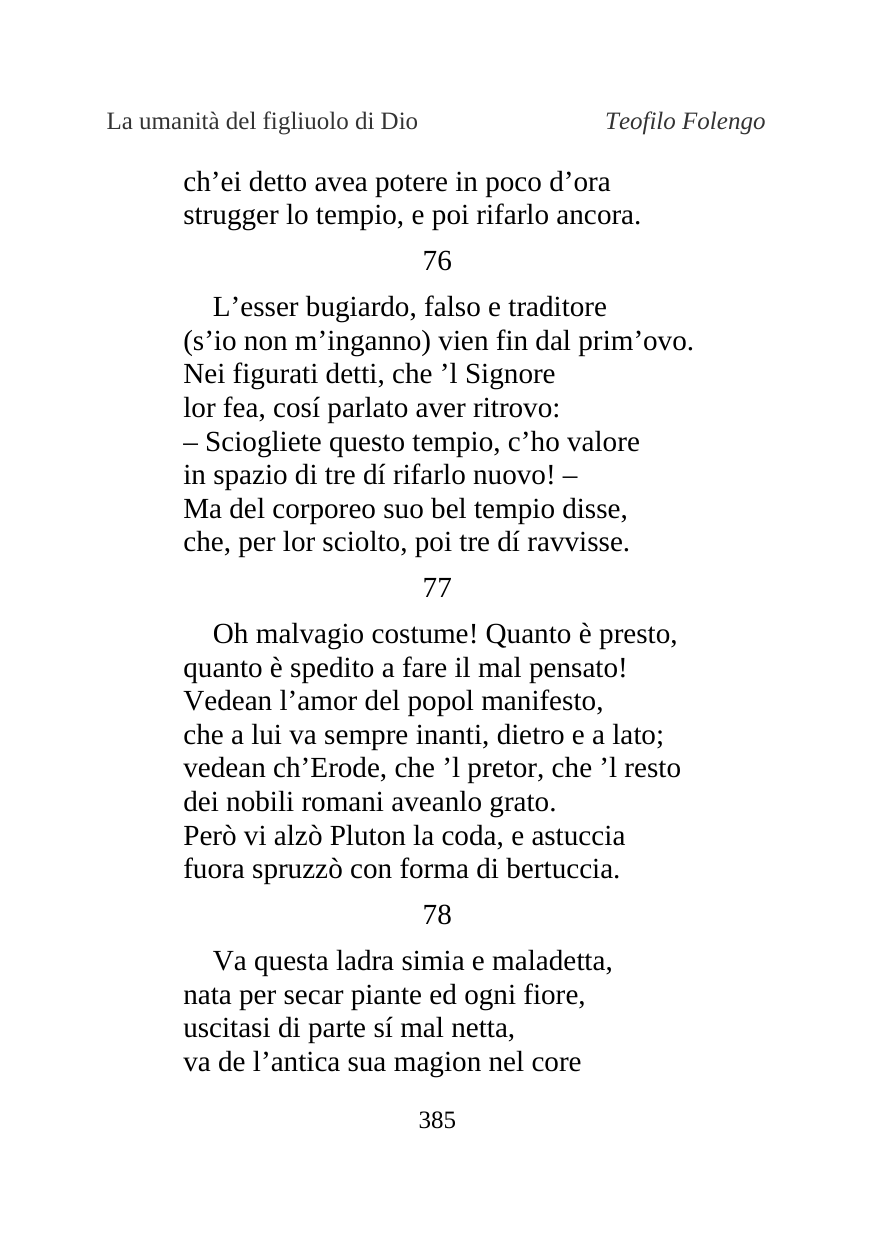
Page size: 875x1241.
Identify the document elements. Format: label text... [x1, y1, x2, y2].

text L’esser bugiardo, falso e traditore (s’io non m’inganno) vien fin dal prim’ovo. Nei figurati detti, che ’l Signore lor fea, cosí parlato aver ritrovo: – Sciogliete questo tempio, c’ho valore in spazio di tre dí rifarlo nuovo! – Ma del corporeo suo bel tempio disse, che, per lor sciolto, poi tre dí ravvisse. [183, 289, 768, 558]
text 77 [106, 570, 768, 604]
text Oh malvagio costume! Quanto è presto, quanto è spedito a fare il mal pensato! Vedean l’amor del popol manifesto, che a lui va sempre inanti, dietro e a lato; vedean ch’Erode, che ’l pretor, che ’l resto dei nobili romani aveanlo grato. Però vi alzò Pluton la coda, e astuccia fuora spruzzò con forma di bertuccia. [183, 616, 768, 885]
text 78 [106, 897, 768, 931]
text Va questa ladra simia e maladetta, nata per secar piante ed ogni fiore, uscitasi di parte sí mal netta, va de l’antica sua magion nel core [183, 943, 768, 1077]
text ch’ei detto avea potere in poco d’ora strugger lo tempio, e poi rifarlo ancora. [183, 164, 768, 231]
text 76 [106, 243, 768, 277]
